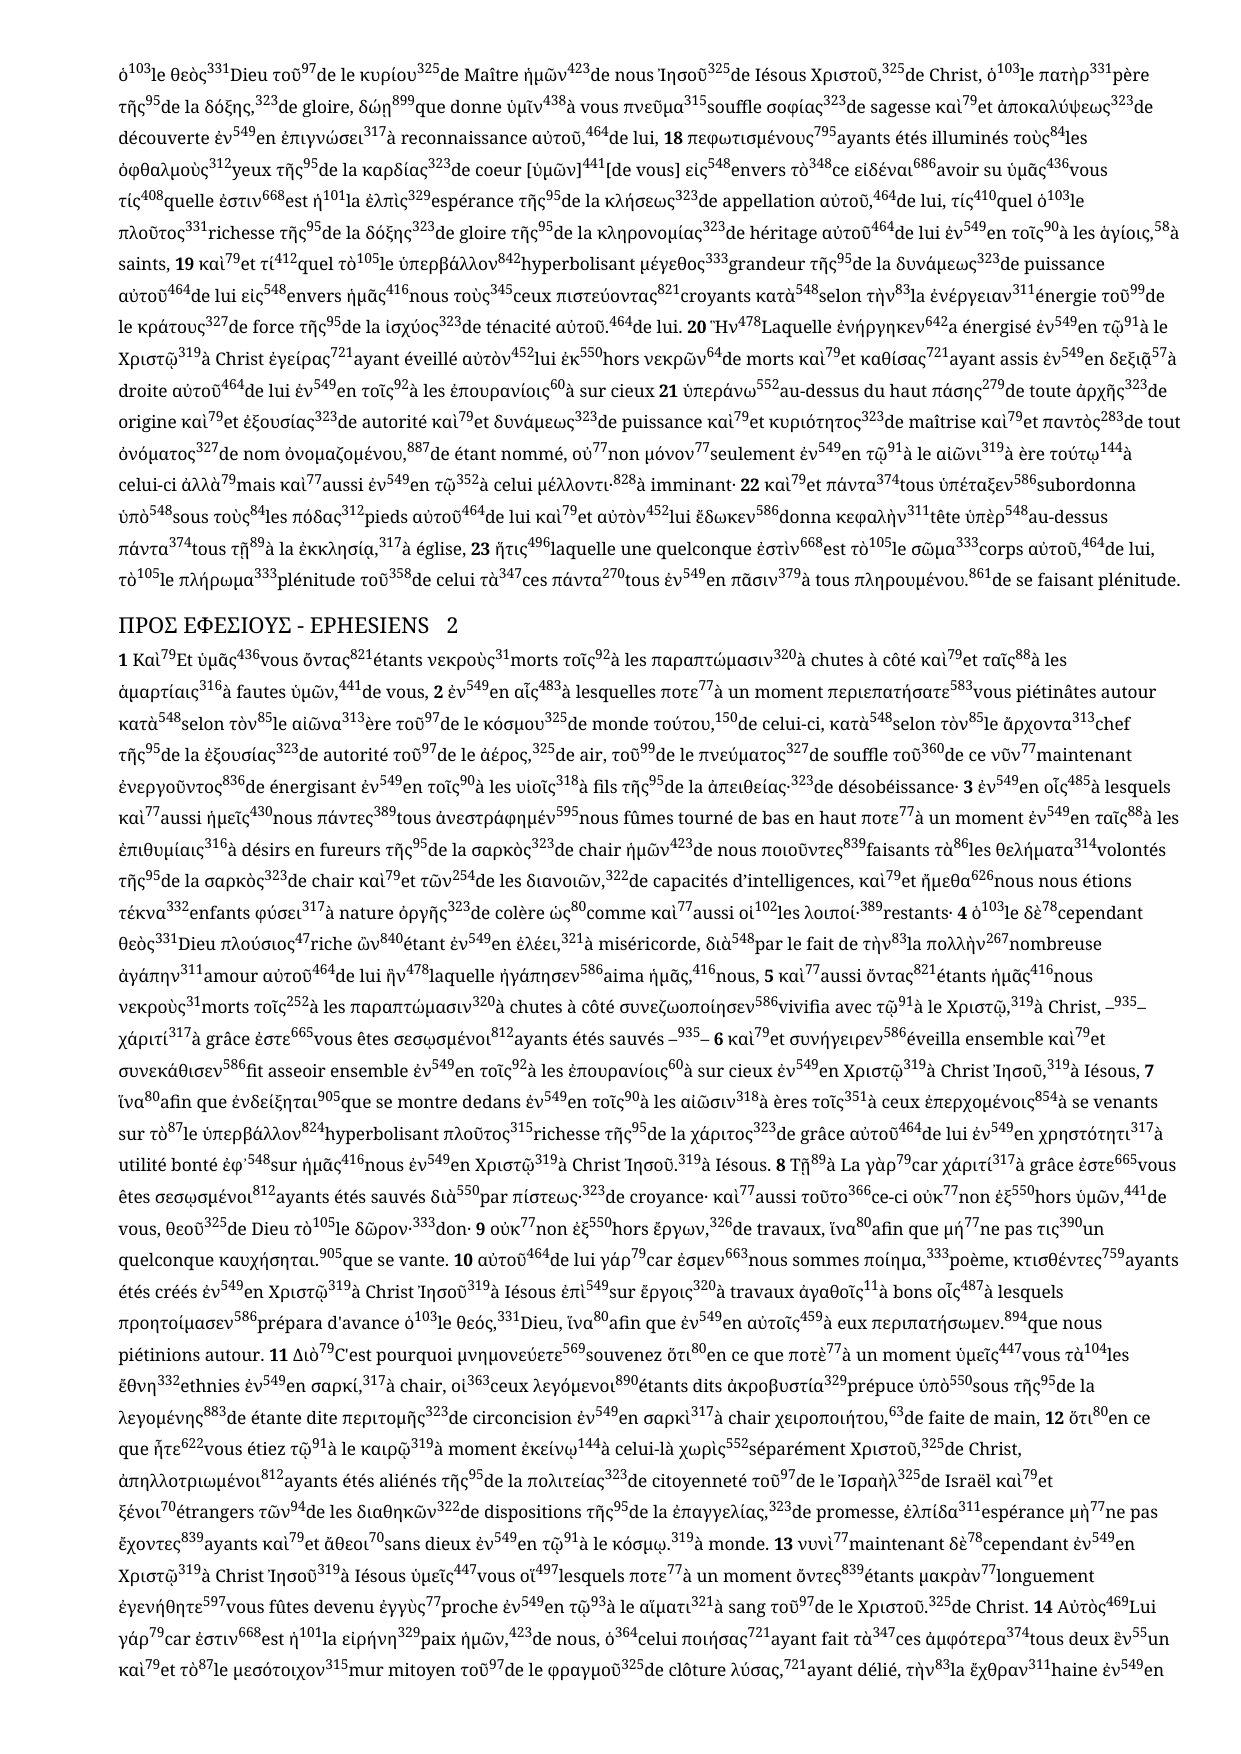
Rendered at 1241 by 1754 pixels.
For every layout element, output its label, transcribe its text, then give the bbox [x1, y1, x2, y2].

text 1 Καὶ79Et ὑμᾶς436vous ὄντας821étants νεκροὺς31morts τοῖς92à les παραπτώμασιν320à chutes à côté καὶ79et ταῖς88à les ἁμαρτίαις316à fautes ὑμῶν,441de vous, 2 ἐν549en αἷς483à lesquelles ποτε77à un moment περιεπατήσατε583vous piétinâtes autour κατὰ548selon τὸν85le αἰῶνα313ère τοῦ97de le κόσμου325de monde τούτου,150de celui-ci, κατὰ548selon τὸν85le ἄρχοντα313chef τῆς95de la ἐξουσίας323de autorité τοῦ97de le ἀέρος,325de air, τοῦ99de le πνεύματος327de souffle τοῦ360de ce νῦν77maintenant ἐνεργοῦντος836de énergisant ἐν549en τοῖς90à les υἱοῖς318à fils τῆς95de la ἀπειθείας·323de désobéissance· 3 ἐν549en οἷς485à lesquels καὶ77aussi ἡμεῖς430nous πάντες389tous ἀνεστράφημέν595nous fûmes tourné de bas en haut ποτε77à un moment ἐν549en ταῖς88à les ἐπιθυμίαις316à désirs en fureurs τῆς95de la σαρκὸς323de chair ἡμῶν423de nous ποιοῦντες839faisants τὰ86les θελήματα314volontés τῆς95de la σαρκὸς323de chair καὶ79et τῶν254de les διανοιῶν,322de capacités d’intelligences, καὶ79et ἤμεθα626nous nous étions τέκνα332enfants φύσει317à nature ὀργῆς323de colère ὡς80comme καὶ77aussi οἱ102les λοιποί·389restants· 4 ὁ103le δὲ78cependant θεὸς331Dieu πλούσιος47riche ὢν840étant ἐν549en ἐλέει,321à miséricorde, διὰ548par le fait de τὴν83la πολλὴν267nombreuse ἀγάπην311amour αὐτοῦ464de lui ἣν478laquelle ἠγάπησεν586aima ἡμᾶς,416nous, 5 καὶ77aussi ὄντας821étants ἡμᾶς416nous νεκροὺς31morts τοῖς252à les παραπτώμασιν320à chutes à côté συνεζωοποίησεν586vivifia avec τῷ91à le Χριστῷ,319à Christ, –935– χάριτί317à grâce ἐστε665vous êtes σεσῳσμένοι812ayants étés sauvés –935– 6 καὶ79et συνήγειρεν586éveilla ensemble καὶ79et συνεκάθισεν586fit asseoir ensemble ἐν549en τοῖς92à les ἐπουρανίοις60à sur cieux ἐν549en Χριστῷ319à Christ Ἰησοῦ,319à Iésous, 7 ἵνα80afin que ἐνδείξηται905que se montre dedans ἐν549en τοῖς90à les αἰῶσιν318à ères τοῖς351à ceux ἐπερχομένοις854à se venants sur τὸ87le ὑπερβάλλον824hyperbolisant πλοῦτος315richesse τῆς95de la χάριτος323de grâce αὐτοῦ464de lui ἐν549en χρηστότητι317à utilité bonté ἐφ᾽548sur ἡμᾶς416nous ἐν549en Χριστῷ319à Christ Ἰησοῦ.319à Iésous. 8 Τῇ89à La γὰρ79car χάριτί317à grâce ἐστε665vous êtes σεσῳσμένοι812ayants étés sauvés διὰ550par πίστεως·323de croyance· καὶ77aussi τοῦτο366ce-ci οὐκ77non ἐξ550hors ὑμῶν,441de vous, θεοῦ325de Dieu τὸ105le δῶρον·333don· 9 οὐκ77non ἐξ550hors ἔργων,326de travaux, ἵνα80afin que μή77ne pas τις390un quelconque καυχήσηται.905que se vante. 10 αὐτοῦ464de lui γάρ79car ἐσμεν663nous sommes ποίημα,333poème, κτισθέντες759ayants étés créés ἐν549en Χριστῷ319à Christ Ἰησοῦ319à Iésous ἐπὶ549sur ἔργοις320à travaux ἀγαθοῖς11à bons οἷς487à lesquels προητοίμασεν586prépara d'avance ὁ103le θεός,331Dieu, ἵνα80afin que ἐν549en αὐτοῖς459à eux περιπατήσωμεν.894que nous piétinions autour. 11 Διὸ79C'est pourquoi μνημονεύετε569souvenez ὅτι80en ce que ποτὲ77à un moment ὑμεῖς447vous τὰ104les ἔθνη332ethnies ἐν549en σαρκί,317à chair, οἱ363ceux λεγόμενοι890étants dits ἀκροβυστία329prépuce ὑπὸ550sous τῆς95de la λεγομένης883de étante dite περιτομῆς323de circoncision ἐν549en σαρκὶ317à chair χειροποιήτου,63de faite de main, 12 ὅτι80en ce que ἦτε622vous étiez τῷ91à le καιρῷ319à moment ἐκείνῳ144à celui-là χωρὶς552séparément Χριστοῦ,325de Christ, ἀπηλλοτριωμένοι812ayants étés aliénés τῆς95de la πολιτείας323de citoyenneté τοῦ97de le Ἰσραὴλ325de Israël καὶ79et ξένοι70étrangers τῶν94de les διαθηκῶν322de dispositions τῆς95de la ἐπαγγελίας,323de promesse, ἐλπίδα311espérance μὴ77ne pas ἔχοντες839ayants καὶ79et ἄθεοι70sans dieux ἐν549en τῷ91à le κόσμῳ.319à monde. 13 νυνὶ77maintenant δὲ78cependant ἐν549en Χριστῷ319à Christ Ἰησοῦ319à Iésous ὑμεῖς447vous οἵ497lesquels ποτε77à un moment ὄντες839étants μακρὰν77longuement ἐγενήθητε597vous fûtes devenu ἐγγὺς77proche ἐν549en τῷ93à le αἵματι321à sang τοῦ97de le Χριστοῦ.325de Christ. 14 Αὐτὸς469Lui γάρ79car ἐστιν668est ἡ101la εἰρήνη329paix ἡμῶν,423de nous, ὁ364celui ποιήσας721ayant fait τὰ347ces ἀμφότερα374tous deux ἓν55un καὶ79et τὸ87le μεσότοιχον315mur mitoyen τοῦ97de le φραγμοῦ325de clôture λύσας,721ayant délié, τὴν83la ἔχθραν311haine ἐν549en τῇ89à la σαρκὶ317à chair αὐτοῦ,464de lui, 15 τὸν85le νόμον313loi τῶν94de les ἐντολῶν322de commandements ἐν549en δόγμασιν320à dogmes καταργήσας,721ayant rendu complètement sans travail, ἵνα80afin que τοὺς84les δύο52deux κτίσῃ899que crée ἐν549en αὐτῷ533à lui-même εἰς548envers ἕνα179un καινὸν4nouveau ἄνθρωπον313être humain ποιῶν840faisant εἰρήνην311paix 16 καὶ79et ἀποκαταλλάξῃ899que réconcilie complètement τοὺς84les ἀμφοτέρους372tous deux ἐν549en ἑνὶ187à un σώματι321à corps τῷ91à le θεῷ319à Dieu διὰ550par τοῦ97de le σταυροῦ,325de croix, ἀποκτείνας721ayant tué catégoriquement τὴν83la ἔχθραν311haine ἐν549en αὐτῷ.458à lui. 17 καὶ79et ἐλθὼν721ayant venu εὐηγγελίσατο592se évangélisa εἰρήνην311paix ὑμῖν438à vous τοῖς485à ceux μακρὰν77longuement καὶ79et εἰρήνην311paix τοῖς351à ceux ἐγγύς·77proche· 18 ὅτι80en ce que δι᾽550par αὐτοῦ464de lui ἔχομεν663nous avons τὴν83la προσαγωγὴν311conduite auprès οἱ363ceux ἀμφότεροι389tous deux ἐν549en ἑνὶ187à un πνεύματι321à souffle πρὸς548vers τὸν85le πατέρα.313père. 19 Ἄρα77Par conséquent οὖν79donc οὐκέτι77non plus ἐστὲ665vous êtes ξένοι70étrangers καὶ79et πάροικοι70maisonnants à côté ἀλλ᾽79mais ἐστὲ665vous êtes συμπολῖται330co-citoyens τῶν96de les ἁγίων64de saints καὶ79et οἰκεῖοι70membres de maisonnée τοῦ97de le θεοῦ,325de Dieu, 20 ἐποικοδομηθέντες759ayants étés édifiés en maison au-dessus ἐπὶ549sur τῷ91à le θεμελίῳ319à fondement τῶν96de les ἀποστόλων324de envoyés καὶ79et προφητῶν,324de prophètes, ὄντος834de étant ἀκρογωνιαίου42de extrémité de l’angle αὐτοῦ537de lui-même Χριστοῦ325de Christ Ἰησοῦ,325de Iésous, 21 ἐν549en ᾧ486à lequel πᾶσα285toute οἰκοδομὴ329édification en maison συναρμολογουμένη889étante jointe ensemble αὔξει668croît εἰς548envers ναὸν313temple ἅγιον4saint ἐν549en κυρίῳ,319à Maître, 22 ἐν549en ᾧ486à lequel καὶ77aussi ὑμεῖς447vous συνοικοδομεῖσθε677vous êtes édifiés en maison ensemble εἰς548envers κατοικητήριον315lieu d'habitat établi τοῦ97de le θεοῦ325de Dieu ἐν549en πνεύματι.321à souffle. [118, 644, 1181, 1682]
text ΠΡΟΣ ΕΦΕΣΙΟΥΣ - EPHESIENS 2 [118, 610, 1181, 640]
text 1 Παῦλος331Paulus ἀπόστολος331envoyé Χριστοῦ325de Christ Ἰησοῦ325de Iésous διὰ550par θελήματος327de volonté θεοῦ325de Dieu τοῖς90à les ἁγίοις58à saints τοῖς351à ceux οὖσιν827à étants [ἐν549[en Ἐφέσῳ]317à Éphèse] καὶ79et πιστοῖς58à croyables ἐν549en Χριστῷ319à Christ Ἰησοῦ,319à Iésous, 2 χάρις329grâce ὑμῖν438à vous καὶ79et εἰρήνη329paix ἀπὸ550au loin θεοῦ325de Dieu πατρὸς325de père ἡμῶν423de nous καὶ79et κυρίου325de Maître Ἰησοῦ325de Iésous Χριστοῦ.325de Christ. 3 Εὐλογητὸς47Élogié ὁ103le θεὸς331Dieu καὶ79et πατὴρ331père τοῦ97de le κυρίου325de Maître ἡμῶν423de nous Ἰησοῦ325de Iésous Χριστοῦ,325de Christ, ὁ364celui εὐλογήσας721ayant élogié ἡμᾶς416nous ἐν549en πάσῃ273à toute εὐλογίᾳ317à éloge πνευματικῇ8à soufflique ἐν549en τοῖς92à les ἐπουρανίοις60à sur cieux ἐν549en Χριστῷ,319à Christ, 4 καθὼς77de haut en bas comme ἐξελέξατο592se élut ἡμᾶς416nous ἐν549en αὐτῷ458à lui πρὸ550d'avant καταβολῆς323de fondation κόσμου325de monde εἶναι689être ἡμᾶς416nous ἁγίους52saints καὶ79et ἀμώμους52sans reproches κατενώπιον552en face à face au devant αὐτοῦ464de lui ἐν549en ἀγάπῃ,317à amour, 5 προορίσας721ayant prédéterminé ἡμᾶς416nous εἰς548envers υἱοθεσίαν311adoption comme fils διὰ550par Ἰησοῦ325de Iésous Χριστοῦ325de Christ εἰς548envers αὐτόν,528lui-même, κατὰ548selon τὴν83la εὐδοκίαν311estimation en bien τοῦ99de le θελήματος327de volonté αὐτοῦ,464de lui, 6 εἰς548envers ἔπαινον313surlouange δόξης323de gloire τῆς95de la χάριτος323de grâce αὐτοῦ464de lui ἧς490de laquelle ἐχαρίτωσεν586gracia ἡμᾶς416nous ἐν549en τῷ352à celui ἠγαπημένῳ.801à ayant été aimé. 7 Ἐν549En ᾧ486à lequel ἔχομεν663nous avons τὴν83la ἀπολύτρωσιν311rançon intégrale διὰ550par τοῦ99de le αἵματος327de sang αὐτοῦ,464de lui, τὴν83la ἄφεσιν311abandon τῶν98de les παραπτωμάτων,326de chutes à côté, κατὰ548selon τὸ87le πλοῦτος315richesse τῆς95de la χάριτος323de grâce αὐτοῦ464de lui 8 ἧς490de laquelle ἐπερίσσευσεν586surabonda εἰς548envers ἡμᾶς,416nous, ἐν549en πάσῃ273à toute σοφίᾳ317à sagesse καὶ79et φρονήσει,317à pensivité, 9 γνωρίσας721ayant fait connaître ἡμῖν419à nous τὸ87le μυστήριον315mystère τοῦ99de le θελήματος327de volonté αὐτοῦ,464de lui, κατὰ548selon τὴν83la εὐδοκίαν311estimation en bien αὐτοῦ464de lui ἣν478laquelle προέθετο592se proposa ἐν549en αὐτῷ458à lui 10 εἰς548envers οἰκονομίαν311législation de maison τοῦ99de le πληρώματος327de plénitude τῶν96de les καιρῶν,324de moments, ἀνακεφαλαιώσασθαι682se entêter de bas en haut τὰ347ces πάντα270tous ἐν549en τῷ91à le Χριστῷ,319à Christ, τὰ347ces ἐπὶ549sur τοῖς90à les οὐρανοῖς318à cieux καὶ79et τὰ347ces ἐπὶ550sur τῆς95de la γῆς323de terre ἐν549en αὐτῷ.458à lui. 11 Ἐν549En ᾧ486à lequel καὶ77aussi ἐκληρώθημεν595nous fûmes tiré au sort προορισθέντες759ayants étés prédéterminés κατὰ548selon πρόθεσιν311proposition τοῦ358de celui τὰ347ces πάντα270tous ἐνεργοῦντος834de énergisant κατὰ548selon τὴν83la βουλὴν311dessein τοῦ99de le θελήματος327de volonté αὐτοῦ464de lui 12 εἰς548envers τὸ348ce εἶναι689être ἡμᾶς416nous εἰς548envers ἔπαινον313surlouange δόξης323de gloire αὐτοῦ464de lui τοὺς345ceux προηλπικότας769ayants espérés d'avance ἐν549en τῷ91à le Χριστῷ.319à Christ. 13 Ἐν549En ᾧ486à lequel καὶ77aussi ὑμεῖς447vous ἀκούσαντες720ayants écoutés τὸν85le λόγον313discours τῆς95de la ἀληθείας,323de vérité, τὸ87le εὐαγγέλιον315évangile τῆς95de la σωτηρίας323de sauvetage ὑμῶν,441de vous, ἐν549en ᾧ486à lequel καὶ77aussi πιστεύσαντες720ayants crus ἐσφραγίσθητε597vous fûtes scellé τῷ93à le πνεύματι321à souffle τῆς95de la ἐπαγγελίας323de promesse τῷ93à le ἁγίῳ,12à saint, 14 ὅ500lequel ἐστιν668est ἀρραβὼν331arrhe τῆς95de la κληρονομίας323de héritage ἡμῶν,423de nous, εἰς548envers ἀπολύτρωσιν311rançon intégrale τῆς95de la περιποιήσεως,323de conservation, εἰς548envers ἔπαινον313surlouange τῆς95de la δόξης323de gloire αὐτοῦ.464de lui. 15 Διὰ548Par le fait de τοῦτο348ce-ci κἀγὼ431et moi ἀκούσας721ayant écouté τὴν83la καθ᾽548selon ὑμᾶς436vous πίστιν311croyance ἐν549en τῷ91à le κυρίῳ319à Maître Ἰησοῦ319à Iésous καὶ79et [τὴν83[la ἀγάπην]311amour] τὴν83la εἰς548envers πάντας268tous τοὺς84les ἁγίους,52saints, 16 οὐ77non παύομαι670je me pause εὐχαριστῶν840rendant grâce ὑπὲρ550au-dessus ὑμῶν441de vous μνείαν311mémoration ποιούμενος867se faisant ἐπὶ550sur τῶν94de les προσευχῶν322de prières μου,424de moi, 17 ἵνα80afin que ὁ103le θεὸς331Dieu τοῦ97de le κυρίου325de Maître ἡμῶν423de nous Ἰησοῦ325de Iésous Χριστοῦ,325de Christ, ὁ103le πατὴρ331père τῆς95de la δόξης,323de gloire, δώῃ899que donne ὑμῖν438à vous πνεῦμα315souffle σοφίας323de sagesse καὶ79et ἀποκαλύψεως323de découverte ἐν549en ἐπιγνώσει317à reconnaissance αὐτοῦ,464de lui, 18 πεφωτισμένους795ayants étés illuminés τοὺς84les ὀφθαλμοὺς312yeux τῆς95de la καρδίας323de coeur [ὑμῶν]441[de vous] εἰς548envers τὸ348ce εἰδέναι686avoir su ὑμᾶς436vous τίς408quelle ἐστιν668est ἡ101la ἐλπὶς329espérance τῆς95de la κλήσεως323de appellation αὐτοῦ,464de lui, τίς410quel ὁ103le πλοῦτος331richesse τῆς95de la δόξης323de gloire τῆς95de la κληρονομίας323de héritage αὐτοῦ464de lui ἐν549en τοῖς90à les ἁγίοις,58à saints, 19 καὶ79et τί412quel τὸ105le ὑπερβάλλον842hyperbolisant μέγεθος333grandeur τῆς95de la δυνάμεως323de puissance αὐτοῦ464de lui εἰς548envers ἡμᾶς416nous τοὺς345ceux πιστεύοντας821croyants κατὰ548selon τὴν83la ἐνέργειαν311énergie τοῦ99de le κράτους327de force τῆς95de la ἰσχύος323de ténacité αὐτοῦ.464de lui. 20 Ἣν478Laquelle ἐνήργηκεν642a énergisé ἐν549en τῷ91à le Χριστῷ319à Christ ἐγείρας721ayant éveillé αὐτὸν452lui ἐκ550hors νεκρῶν64de morts καὶ79et καθίσας721ayant assis ἐν549en δεξιᾷ57à droite αὐτοῦ464de lui ἐν549en τοῖς92à les ἐπουρανίοις60à sur cieux 21 ὑπεράνω552au-dessus du haut πάσης279de toute ἀρχῆς323de origine καὶ79et ἐξουσίας323de autorité καὶ79et δυνάμεως323de puissance καὶ79et κυριότητος323de maîtrise καὶ79et παντὸς283de tout ὀνόματος327de nom ὀνομαζομένου,887de étant nommé, οὐ77non μόνον77seulement ἐν549en τῷ91à le αἰῶνι319à ère τούτῳ144à celui-ci ἀλλὰ79mais καὶ77aussi ἐν549en τῷ352à celui μέλλοντι·828à imminant· 22 καὶ79et πάντα374tous ὑπέταξεν586subordonna ὑπὸ548sous τοὺς84les πόδας312pieds αὐτοῦ464de lui καὶ79et αὐτὸν452lui ἔδωκεν586donna κεφαλὴν311tête ὑπὲρ548au-dessus πάντα374tous τῇ89à la ἐκκλησίᾳ,317à église, 23 ἥτις496laquelle une quelconque ἐστὶν668est τὸ105le σῶμα333corps αὐτοῦ,464de lui, τὸ105le πλήρωμα333plénitude τοῦ358de celui τὰ347ces πάντα270tous ἐν549en πᾶσιν379à tous πληρουμένου.861de se faisant plénitude. [118, 59, 1181, 592]
